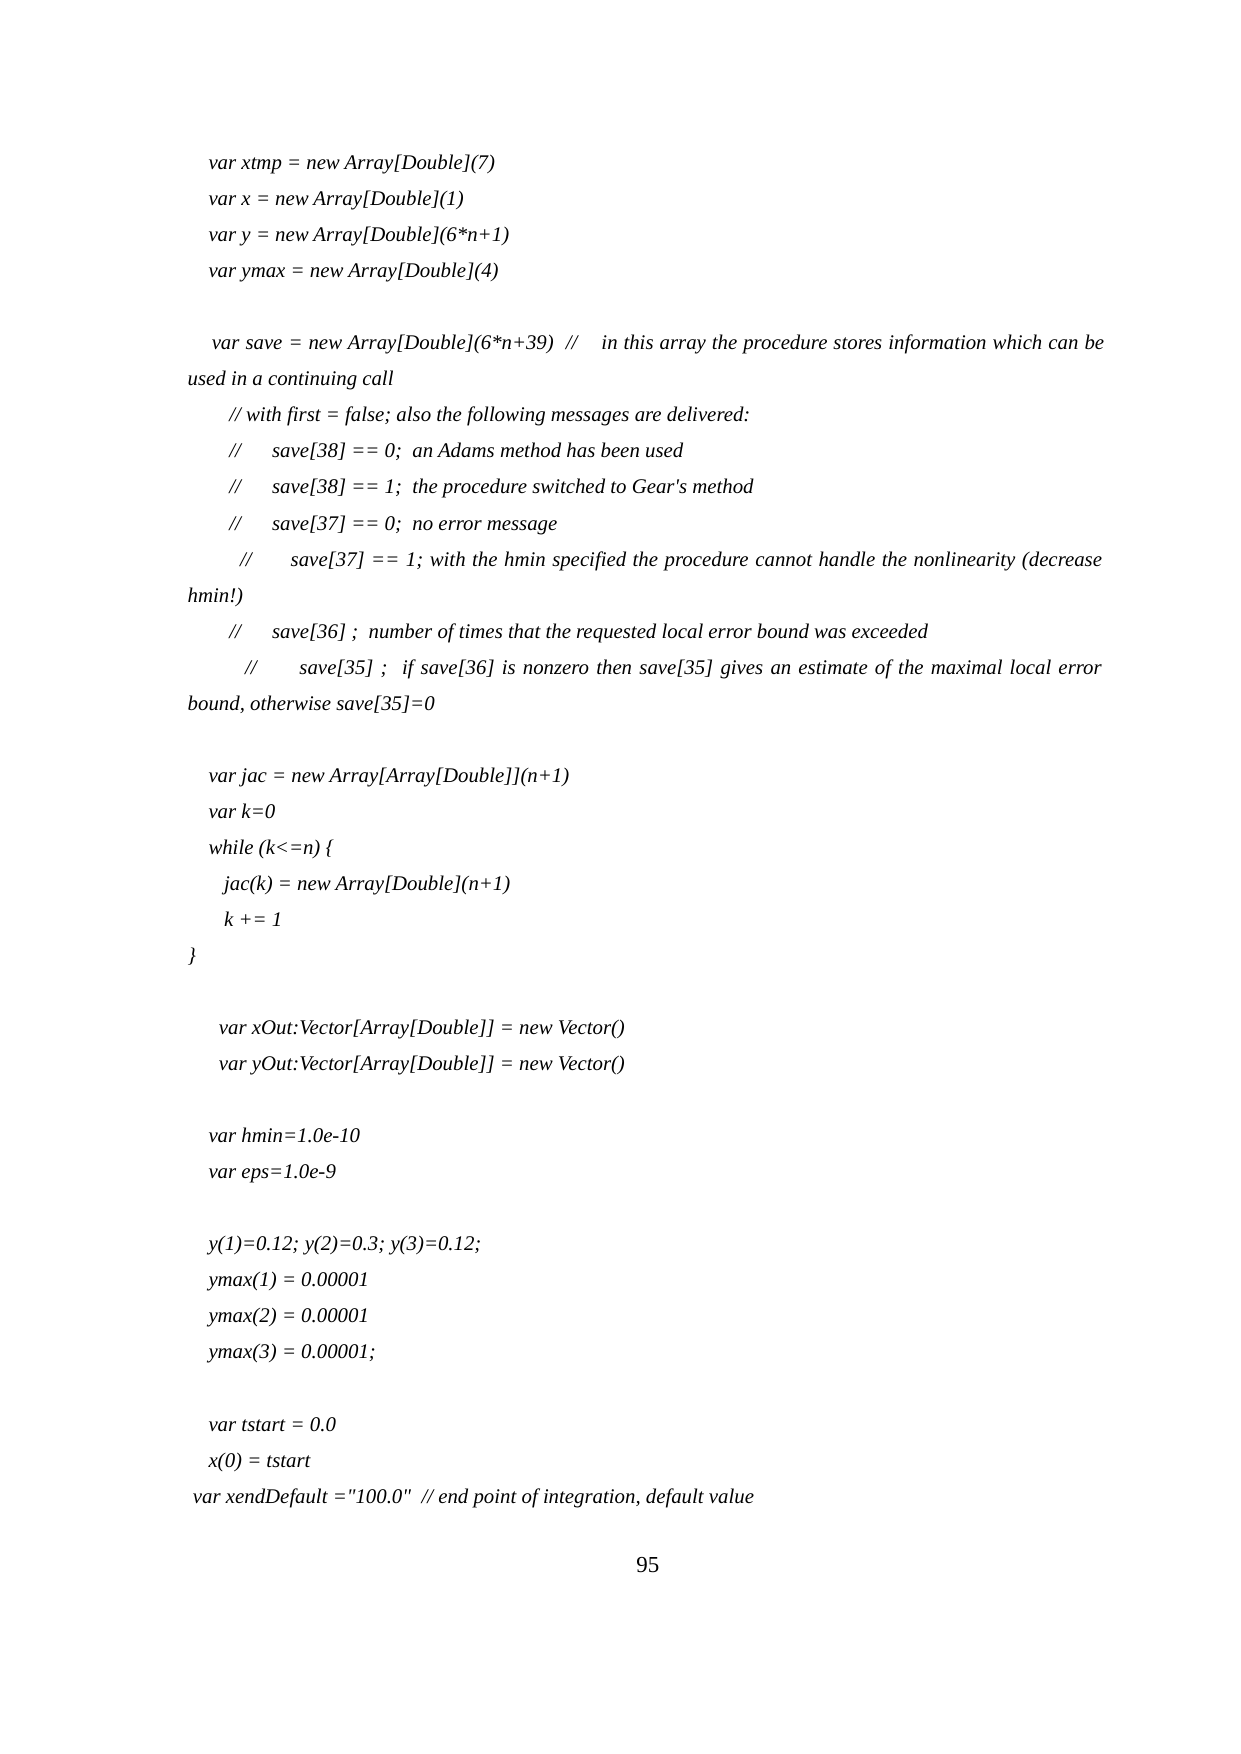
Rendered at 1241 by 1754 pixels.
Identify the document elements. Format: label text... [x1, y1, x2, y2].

text var tstart = 0.0 [187, 1411, 1108, 1436]
text var eps=1.0e-9 [187, 1159, 1108, 1183]
text var y = new Array[Double](6*n+1) [187, 222, 1108, 246]
text // save[37] == 1; with the hmin specified the procedure cannot handle the nonlinearity (decrease hmin!) [187, 546, 1108, 607]
text x(0) = tstart [187, 1447, 1108, 1472]
text k += 1 [187, 907, 1108, 931]
text // save[37] == 0; no error message [187, 510, 1108, 534]
text // with first = false; also the following messages are delivered: [187, 402, 1108, 426]
text var xendDefault ="100.0" // end point of integration, default value [187, 1483, 1108, 1508]
text var ymax = new Array[Double](4) [187, 258, 1108, 282]
text // save[35] ; if save[36] is nonzero then save[35] gives an estimate of the maximal local error bound, otherwise save[35]=0 [187, 654, 1108, 715]
text ymax(1) = 0.00001 [187, 1267, 1108, 1291]
text var save = new Array[Double](6*n+39) // in this array the procedure stores information which can be used in a continuing call [187, 330, 1108, 390]
text var xtmp = new Array[Double](7) [187, 150, 1108, 174]
text // save[38] == 1; the procedure switched to Gear's method [187, 474, 1108, 498]
text jac(k) = new Array[Double](n+1) [187, 871, 1108, 895]
text while (k<=n) { [187, 835, 1108, 859]
text var jac = new Array[Array[Double]](n+1) [187, 763, 1108, 787]
text var xOut:Vector[Array[Double]] = new Vector() [187, 1015, 1108, 1039]
text } [187, 943, 1108, 967]
text ymax(2) = 0.00001 [187, 1303, 1108, 1327]
text // save[38] == 0; an Adams method has been used [187, 438, 1108, 462]
text var k=0 [187, 799, 1108, 823]
text var yOut:Vector[Array[Double]] = new Vector() [187, 1051, 1108, 1075]
text // save[36] ; number of times that the requested local error bound was exceeded [187, 618, 1108, 643]
text y(1)=0.12; y(2)=0.3; y(3)=0.12; [187, 1231, 1108, 1255]
text var x = new Array[Double](1) [187, 186, 1108, 210]
text ymax(3) = 0.00001; [187, 1339, 1108, 1363]
text var hmin=1.0e-10 [187, 1123, 1108, 1147]
